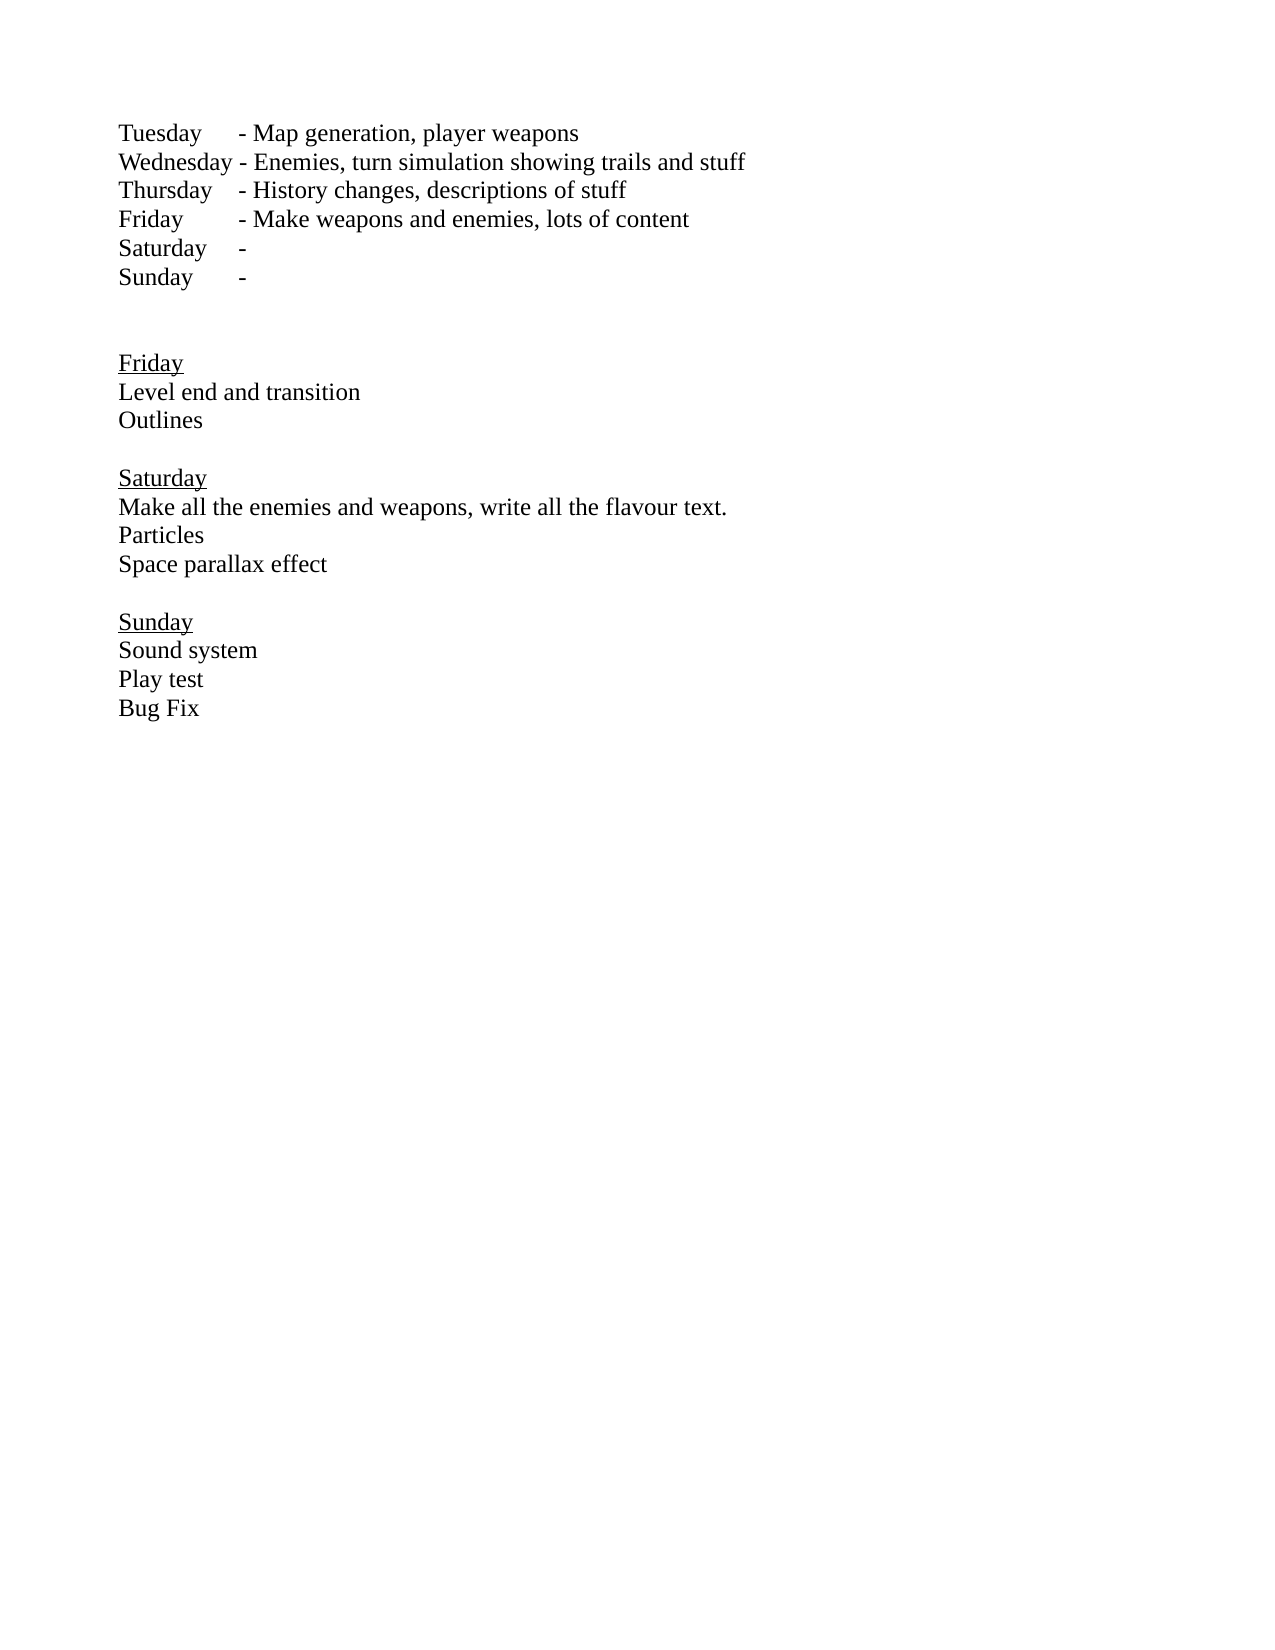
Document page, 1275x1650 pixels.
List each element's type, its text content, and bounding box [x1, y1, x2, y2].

text Tuesday - Map generation, player weapons [118, 118, 1157, 147]
text Friday [118, 348, 1157, 377]
text Sound system [118, 636, 1157, 664]
text Make all the enemies and weapons, write all the flavour text. [118, 492, 1157, 521]
text Saturday - [118, 233, 1157, 262]
text Space parallax effect [118, 549, 1157, 578]
text Saturday [118, 463, 1157, 492]
text Sunday - [118, 262, 1157, 291]
text Level end and transition [118, 377, 1157, 406]
text Sunday [118, 607, 1157, 636]
text Thursday - History changes, descriptions of stuff [118, 176, 1157, 204]
text Friday - Make weapons and enemies, lots of content [118, 204, 1157, 233]
text Outlines [118, 406, 1157, 434]
text Bug Fix [118, 693, 1157, 722]
text Play test [118, 664, 1157, 693]
text Wednesday - Enemies, turn simulation showing trails and stuff [118, 147, 1157, 176]
text Particles [118, 521, 1157, 549]
